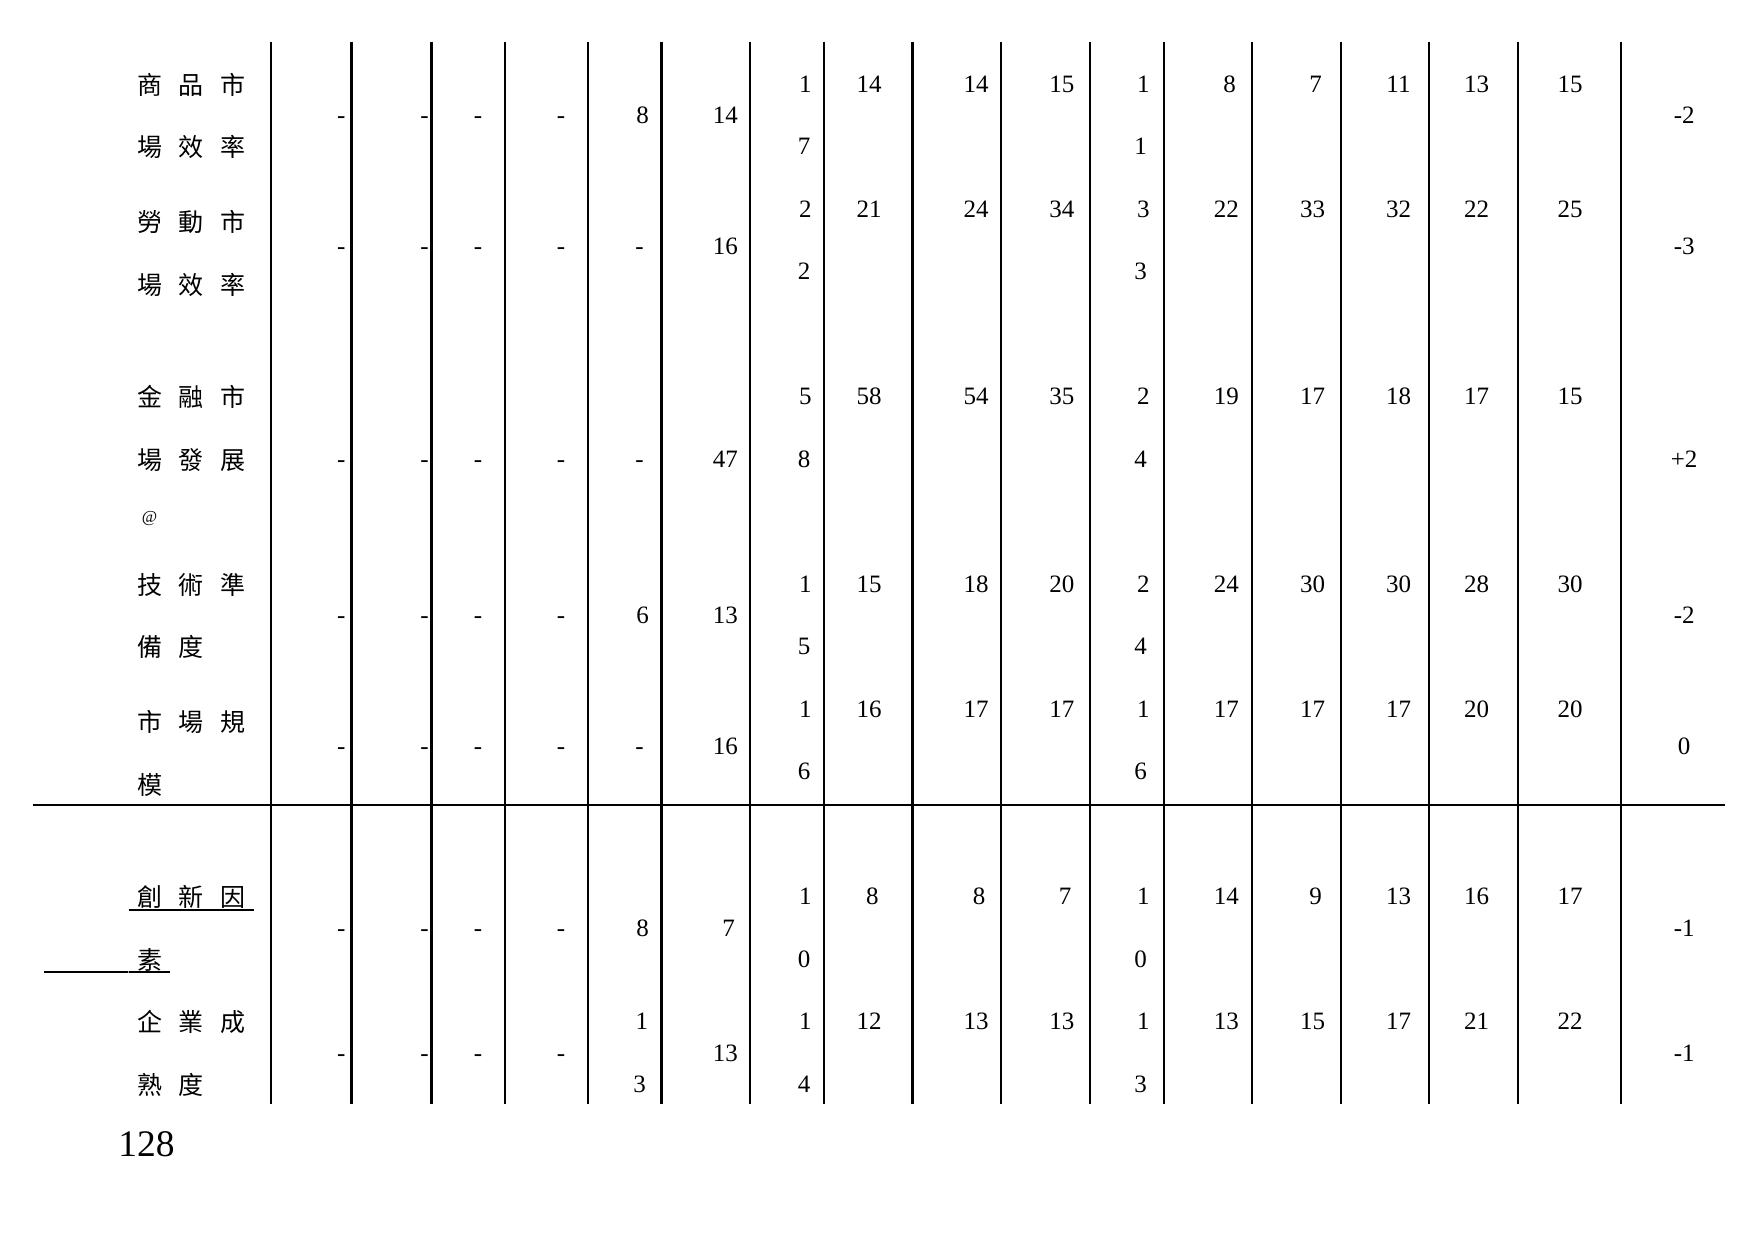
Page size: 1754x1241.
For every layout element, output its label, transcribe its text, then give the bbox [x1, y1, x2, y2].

table_cell 15 [1002, 42, 1089, 167]
table_cell 10 [751, 806, 823, 979]
table_cell 19 [1165, 304, 1251, 542]
table_cell 15 [1519, 42, 1620, 167]
table_cell -3 [1622, 167, 1724, 304]
table_cell 30 [1519, 542, 1620, 667]
table_cell - [589, 167, 660, 304]
table_cell - [433, 667, 504, 804]
table_cell 30 [1342, 542, 1428, 667]
table_cell 創新因素 [33, 806, 270, 979]
table_cell - [506, 806, 587, 979]
table_cell 17 [1253, 304, 1340, 542]
table_cell 58 [751, 304, 823, 542]
table_cell 16 [663, 167, 749, 304]
table_cell -1 [1622, 806, 1724, 979]
table_cell 18 [914, 542, 1000, 667]
table_cell - [506, 979, 587, 1104]
table_cell 33 [1091, 167, 1163, 304]
table_cell 17 [1253, 667, 1340, 804]
table_cell - [353, 542, 430, 667]
table_cell 25 [1519, 167, 1620, 304]
table_cell 17 [1519, 806, 1620, 979]
table_cell 7 [1253, 42, 1340, 167]
table_cell -2 [1622, 542, 1724, 667]
table_cell 47 [663, 304, 749, 542]
table_cell 企業成熟度 [33, 979, 270, 1104]
table_cell -2 [1622, 42, 1724, 167]
table_cell 金融市場發展@ [33, 304, 270, 542]
table_cell - [589, 304, 660, 542]
table_cell 17 [751, 42, 823, 167]
table_cell 9 [1253, 806, 1340, 979]
table_cell 17 [1342, 979, 1428, 1104]
table_cell 13 [1165, 979, 1251, 1104]
table_cell 32 [1342, 167, 1428, 304]
table_cell - [353, 667, 430, 804]
table_cell 14 [1165, 806, 1251, 979]
table_cell 勞動市場效率 [33, 167, 270, 304]
table_cell 22 [1430, 167, 1517, 304]
table_cell - [353, 304, 430, 542]
table_cell - [589, 667, 660, 804]
table_cell 24 [914, 167, 1000, 304]
table_cell 13 [1342, 806, 1428, 979]
table_cell 17 [1430, 304, 1517, 542]
table_cell - [353, 806, 430, 979]
table_cell - [433, 42, 504, 167]
table_cell 17 [1342, 667, 1428, 804]
table_cell 14 [825, 42, 911, 167]
table_cell 13 [1002, 979, 1089, 1104]
table_cell 8 [589, 42, 660, 167]
table_cell 市場規模 [33, 667, 270, 804]
table_cell 28 [1430, 542, 1517, 667]
table_cell 10 [1091, 806, 1163, 979]
table_cell - [433, 806, 504, 979]
table_cell 58 [825, 304, 911, 542]
table_cell - [506, 667, 587, 804]
table_cell - [433, 542, 504, 667]
table_cell - [272, 167, 350, 304]
table_cell 7 [663, 806, 749, 979]
table_cell 17 [1165, 667, 1251, 804]
table_cell - [272, 667, 350, 804]
table_cell 12 [825, 979, 911, 1104]
table_cell 16 [751, 667, 823, 804]
table_cell - [272, 806, 350, 979]
table_cell 15 [1253, 979, 1340, 1104]
table_cell - [353, 167, 430, 304]
table_cell - [272, 979, 350, 1104]
table_cell 22 [1165, 167, 1251, 304]
table_cell 8 [589, 806, 660, 979]
table_cell - [506, 42, 587, 167]
table_cell 8 [825, 806, 911, 979]
table_cell 35 [1002, 304, 1089, 542]
table_cell - [353, 42, 430, 167]
table_cell - [433, 979, 504, 1104]
table_cell - [433, 304, 504, 542]
table_cell 24 [1091, 542, 1163, 667]
table_cell 14 [751, 979, 823, 1104]
table_cell 7 [1002, 806, 1089, 979]
table_cell 13 [663, 979, 749, 1104]
table_cell 商品市場效率 [33, 42, 270, 167]
table_cell 18 [1342, 304, 1428, 542]
table_cell 20 [1430, 667, 1517, 804]
table_cell 16 [663, 667, 749, 804]
table_cell 11 [1342, 42, 1428, 167]
table_cell - [506, 542, 587, 667]
table_cell - [272, 42, 350, 167]
table_cell +2 [1622, 304, 1724, 542]
table_cell 33 [1253, 167, 1340, 304]
table_cell 20 [1519, 667, 1620, 804]
table_cell 20 [1002, 542, 1089, 667]
table_cell 15 [1519, 304, 1620, 542]
table_cell 24 [1091, 304, 1163, 542]
table_cell 13 [1430, 42, 1517, 167]
table_cell 22 [751, 167, 823, 304]
table_cell 54 [914, 304, 1000, 542]
table_cell -1 [1622, 979, 1724, 1104]
table_cell 14 [663, 42, 749, 167]
table_cell 8 [914, 806, 1000, 979]
table_cell 技術準備度 [33, 542, 270, 667]
table_cell 13 [589, 979, 660, 1104]
table_cell 15 [751, 542, 823, 667]
table_cell 34 [1002, 167, 1089, 304]
table_cell 11 [1091, 42, 1163, 167]
table_cell - [353, 979, 430, 1104]
table_cell - [433, 167, 504, 304]
table_cell 13 [663, 542, 749, 667]
table_cell 30 [1253, 542, 1340, 667]
table_cell 15 [825, 542, 911, 667]
table_cell 21 [825, 167, 911, 304]
table_cell - [506, 304, 587, 542]
table_cell 13 [1091, 979, 1163, 1104]
table_cell 17 [1002, 667, 1089, 804]
table_cell 16 [1430, 806, 1517, 979]
table_cell - [272, 542, 350, 667]
table_cell 21 [1430, 979, 1517, 1104]
table_cell - [506, 167, 587, 304]
table_cell 16 [1091, 667, 1163, 804]
table_cell 13 [914, 979, 1000, 1104]
table_cell 17 [914, 667, 1000, 804]
table_cell 16 [825, 667, 911, 804]
table_cell 6 [589, 542, 660, 667]
table_cell 22 [1519, 979, 1620, 1104]
table_cell - [272, 304, 350, 542]
table_cell 0 [1622, 667, 1724, 804]
table_cell 8 [1165, 42, 1251, 167]
table_cell 14 [914, 42, 1000, 167]
table_cell 24 [1165, 542, 1251, 667]
